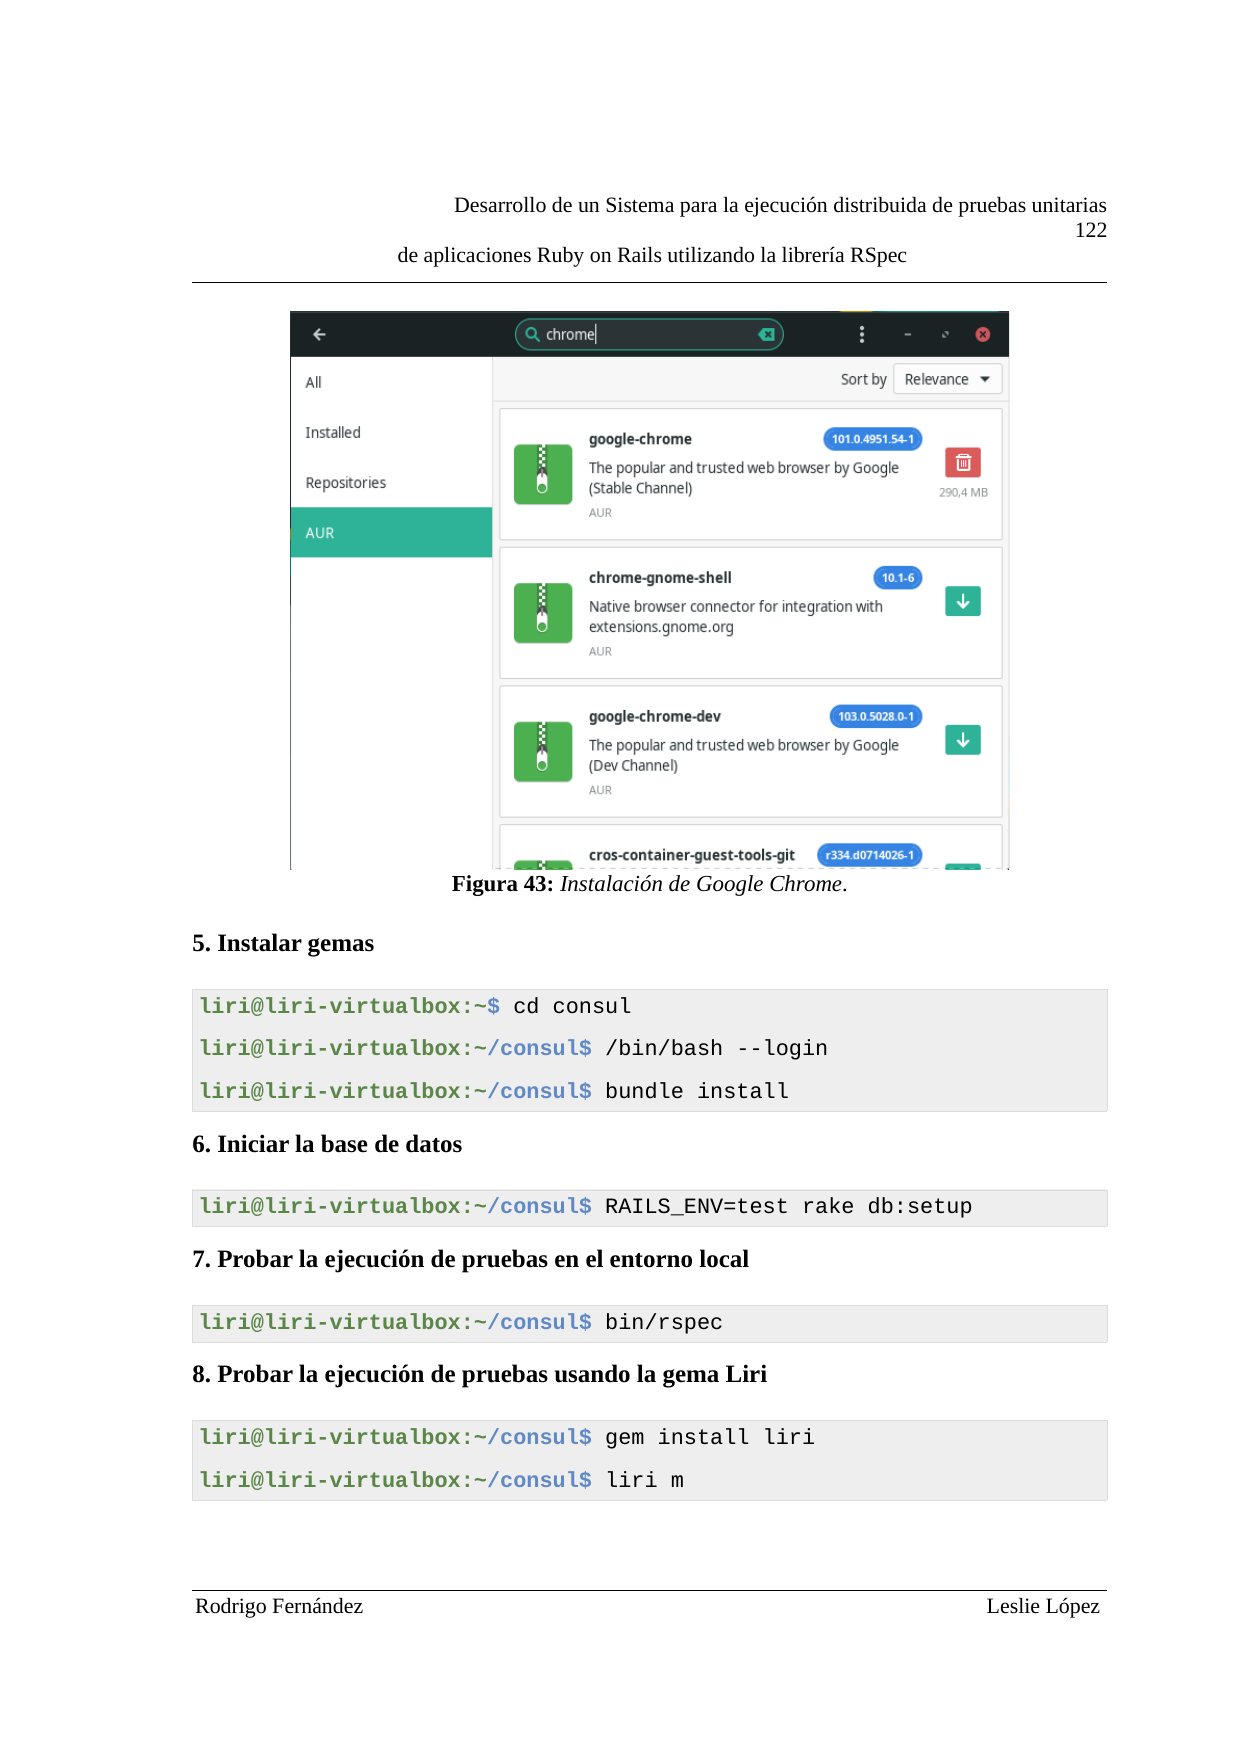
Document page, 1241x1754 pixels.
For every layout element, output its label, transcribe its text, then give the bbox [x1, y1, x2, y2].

text 5. Instalar gemas [192, 928, 1107, 957]
text liri@liri-virtualbox:~/consul$ bin/rspec [193, 1306, 1107, 1342]
picture [290, 311, 1010, 870]
text 6. Iniciar la base de datos [192, 1129, 1107, 1157]
text Figura 43: Instalación de Google Chrome. [290, 870, 1009, 896]
text liri@liri-virtualbox:~/consul$ liri m [193, 1463, 1107, 1500]
text liri@liri-virtualbox:~$ cd consul [193, 990, 1107, 1020]
text liri@liri-virtualbox:~/consul$ bundle install [193, 1074, 1107, 1111]
text liri@liri-virtualbox:~/consul$ /bin/bash --login [193, 1032, 1107, 1062]
text liri@liri-virtualbox:~/consul$ gem install liri [193, 1421, 1107, 1451]
text liri@liri-virtualbox:~/consul$ RAILS_ENV=test rake db:setup [193, 1191, 1107, 1226]
text 8. Probar la ejecución de pruebas usando la gema Liri [192, 1359, 1107, 1388]
text 7. Probar la ejecución de pruebas en el entorno local [192, 1244, 1107, 1273]
